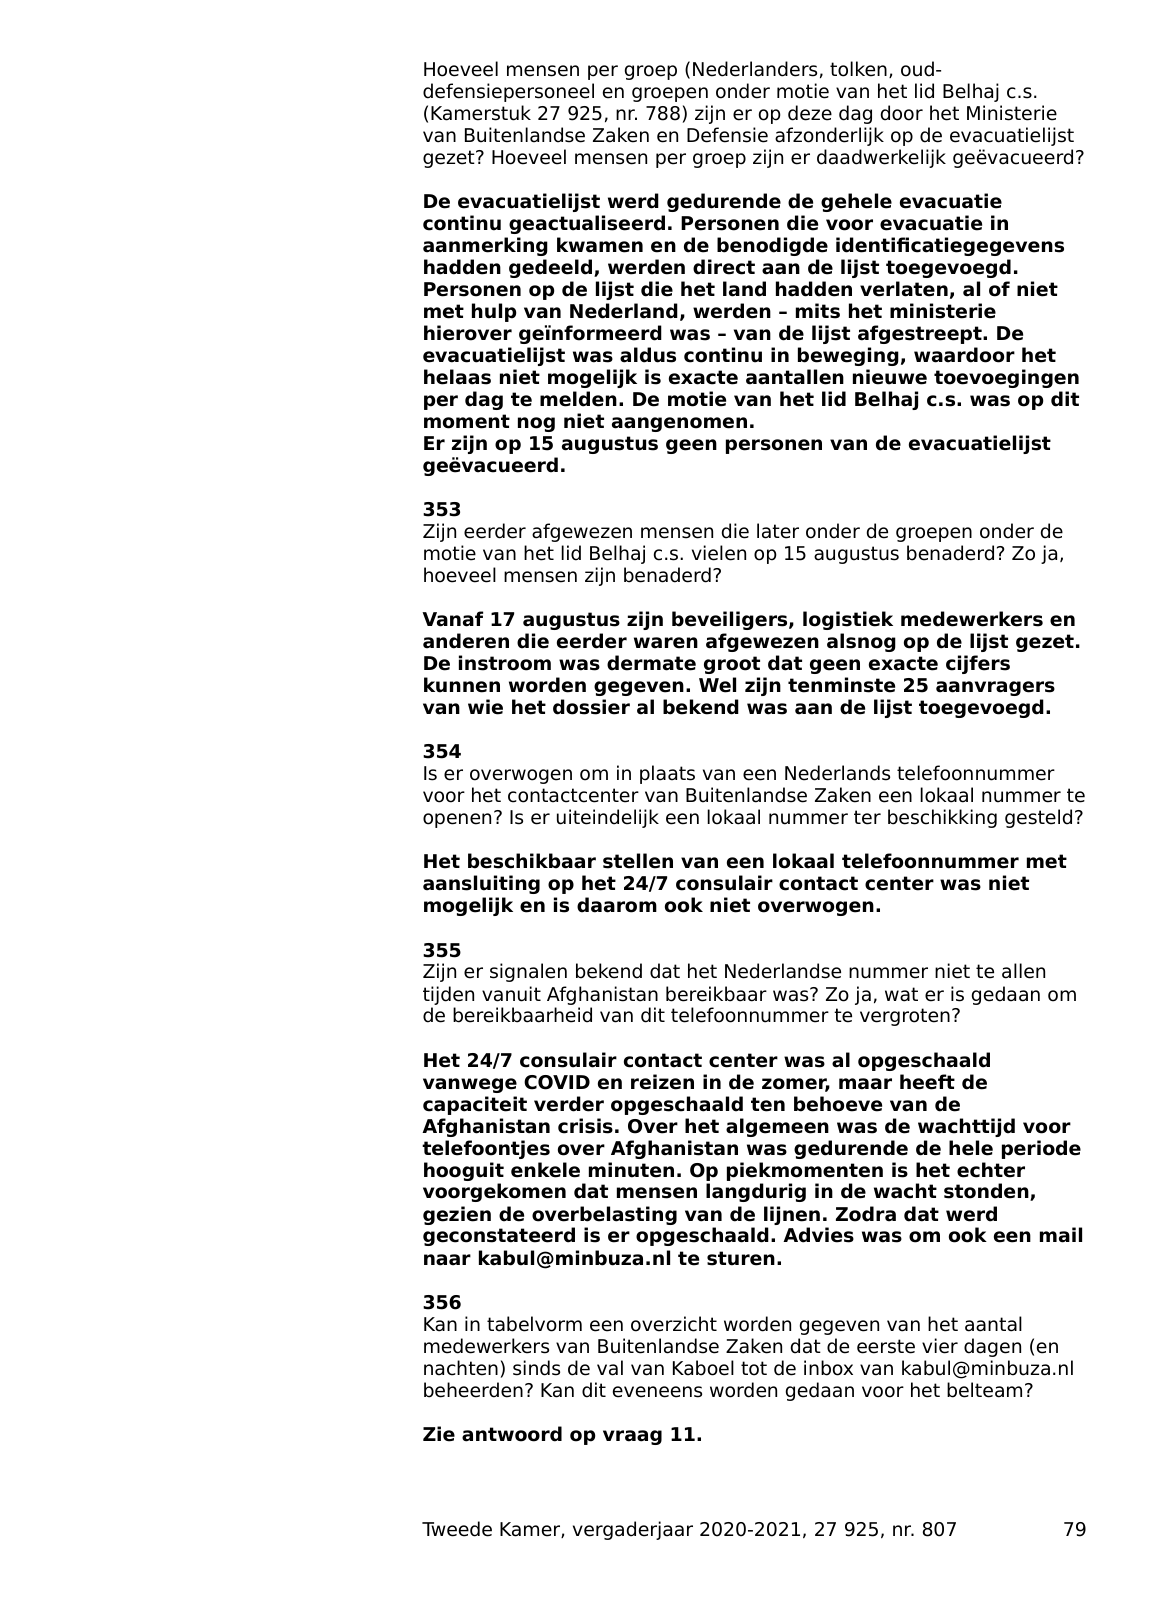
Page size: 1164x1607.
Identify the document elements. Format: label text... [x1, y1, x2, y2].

text Vanaf 17 augustus zijn beveiligers, logistiek medewerkers en anderen die eerder waren afgewezen alsnog op de lijst gezet. De instroom was dermate groot dat geen exacte cijfers kunnen worden gegeven. Wel zijn tenminste 25 aanvragers van wie het dossier al bekend was aan de lijst toegevoegd. [422, 609, 1087, 719]
text Zie antwoord op vraag 11. [422, 1424, 1087, 1446]
text Zijn eerder afgewezen mensen die later onder de groepen onder de motie van het lid Belhaj c.s. vielen op 15 augustus benaderd? Zo ja, hoeveel mensen zijn benaderd? [422, 521, 1087, 587]
text 354 [422, 741, 1087, 763]
text Er zijn op 15 augustus geen personen van de evacuatielijst geëvacueerd. [422, 433, 1087, 477]
text 355 [422, 939, 1087, 961]
text Het beschikbaar stellen van een lokaal telefoonnummer met aansluiting op het 24/7 consulair contact center was niet mogelijk en is daarom ook niet overwogen. [422, 851, 1087, 917]
text Zijn er signalen bekend dat het Nederlandse nummer niet te allen tijden vanuit Afghanistan bereikbaar was? Zo ja, wat er is gedaan om de bereikbaarheid van dit telefoonnummer te vergroten? [422, 961, 1087, 1027]
text Het 24/7 consulair contact center was al opgeschaald vanwege COVID en reizen in de zomer, maar heeft de capaciteit verder opgeschaald ten behoeve van de Afghanistan crisis. Over het algemeen was de wachttijd voor telefoontjes over Afghanistan was gedurende de hele periode hooguit enkele minuten. Op piekmomenten is het echter voorgekomen dat mensen langdurig in de wacht stonden, gezien de overbelasting van de lijnen. Zodra dat werd geconstateerd is er opgeschaald. Advies was om ook een mail naar kabul@minbuza.nl te sturen. [422, 1049, 1087, 1269]
text De evacuatielijst werd gedurende de gehele evacuatie continu geactualiseerd. Personen die voor evacuatie in aanmerking kwamen en de benodigde identificatiegegevens hadden gedeeld, werden direct aan de lijst toegevoegd. Personen op de lijst die het land hadden verlaten, al of niet met hulp van Nederland, werden – mits het ministerie hierover geïnformeerd was – van de lijst afgestreept. De evacuatielijst was aldus continu in beweging, waardoor het helaas niet mogelijk is exacte aantallen nieuwe toevoegingen per dag te melden. De motie van het lid Belhaj c.s. was op dit moment nog niet aangenomen. [422, 191, 1087, 433]
text Kan in tabelvorm een overzicht worden gegeven van het aantal medewerkers van Buitenlandse Zaken dat de eerste vier dagen (en nachten) sinds de val van Kaboel tot de inbox van kabul@minbuza.nl beheerden? Kan dit eveneens worden gedaan voor het belteam? [422, 1313, 1087, 1401]
text 356 [422, 1292, 1087, 1313]
text Hoeveel mensen per groep (Nederlanders, tolken, oud-defensiepersoneel en groepen onder motie van het lid Belhaj c.s. (Kamerstuk 27 925, nr. 788) zijn er op deze dag door het Ministerie van Buitenlandse Zaken en Defensie afzonderlijk op de evacuatielijst gezet? Hoeveel mensen per groep zijn er daadwerkelijk geëvacueerd? [422, 59, 1087, 169]
text Is er overwogen om in plaats van een Nederlands telefoonnummer voor het contactcenter van Buitenlandse Zaken een lokaal nummer te openen? Is er uiteindelijk een lokaal nummer ter beschikking gesteld? [422, 763, 1087, 829]
text 353 [422, 499, 1087, 521]
